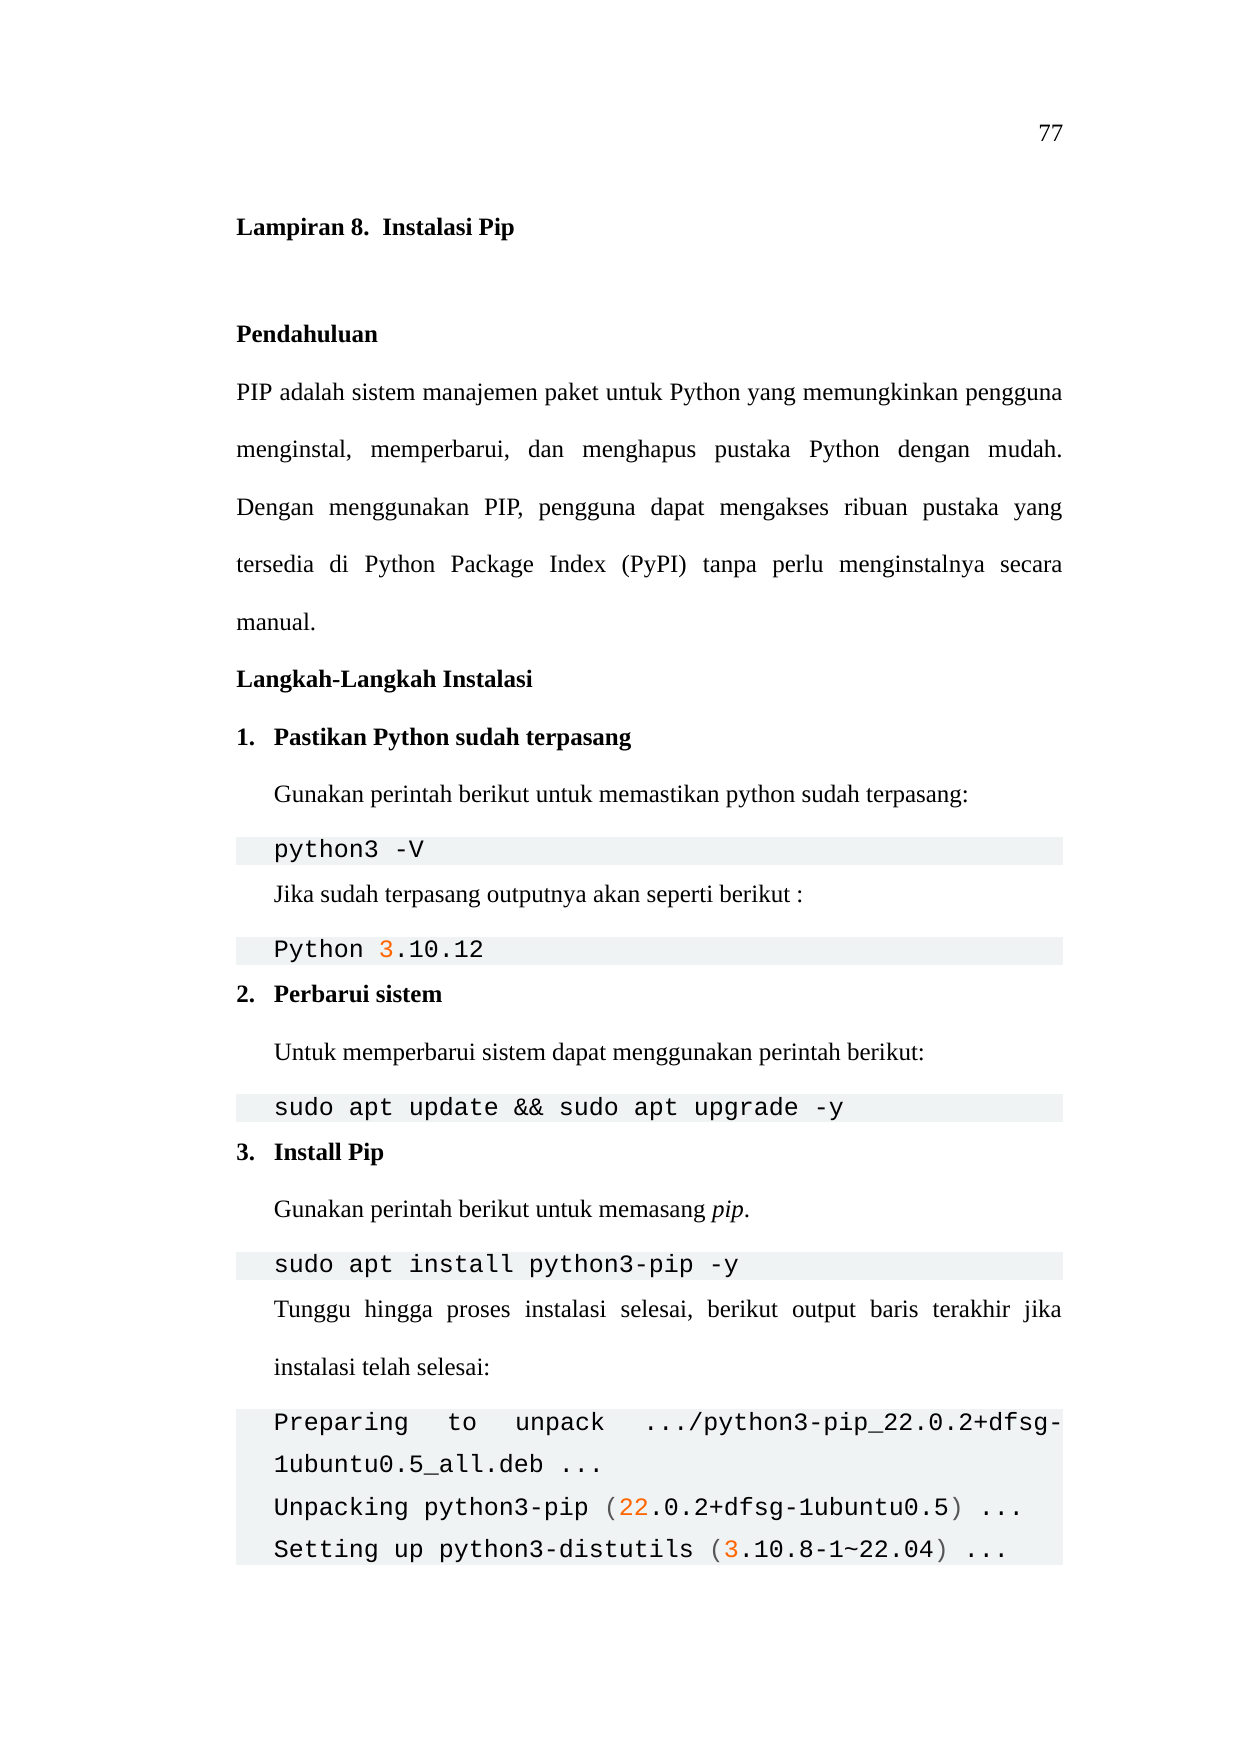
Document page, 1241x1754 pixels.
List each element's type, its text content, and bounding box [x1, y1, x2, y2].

text python3 -V [236, 837, 1063, 865]
list Install Pip [236, 1137, 1063, 1165]
list Gunakan perintah berikut untuk memastikan python sudah terpasang: [236, 779, 1063, 808]
text Pendahuluan [236, 319, 1063, 348]
list Unpacking python3-pip (22.0.2+dfsg-1ubuntu0.5) ... [236, 1494, 1063, 1522]
list Pastikan Python sudah terpasang [236, 722, 1063, 750]
list Perbarui sistem [236, 979, 1063, 1008]
list Python 3.10.12 [236, 937, 1063, 965]
text PIP adalah sistem manajemen paket untuk Python yang memungkinkan pengguna menginstal, memperbarui, dan menghapus pustaka Python dengan mudah. Dengan menggunakan PIP, pengguna dapat mengakses ribuan pustaka yang tersedia di Python Package Index (PyPI) tanpa perlu menginstalnya secara manual. [236, 377, 1063, 635]
text sudo apt install python3-pip -y [236, 1252, 1063, 1280]
subtitle Instalasi Pip [236, 212, 1063, 241]
list Gunakan perintah berikut untuk memasang pip. [236, 1194, 1063, 1223]
list Setting up python3-distutils (3.10.8-1~22.04) ... [236, 1537, 1063, 1565]
text sudo apt update && sudo apt upgrade -y [236, 1094, 1063, 1122]
list Tunggu hingga proses instalasi selesai, berikut output baris terakhir jika instalasi telah selesai: [236, 1294, 1063, 1380]
text Langkah-Langkah Instalasi [236, 664, 1063, 693]
list Jika sudah terpasang outputnya akan seperti berikut : [236, 879, 1063, 908]
list Preparing to unpack .../python3-pip_22.0.2+dfsg-1ubuntu0.5_all.deb ... [236, 1409, 1063, 1480]
list Untuk memperbarui sistem dapat menggunakan perintah berikut: [236, 1037, 1063, 1065]
